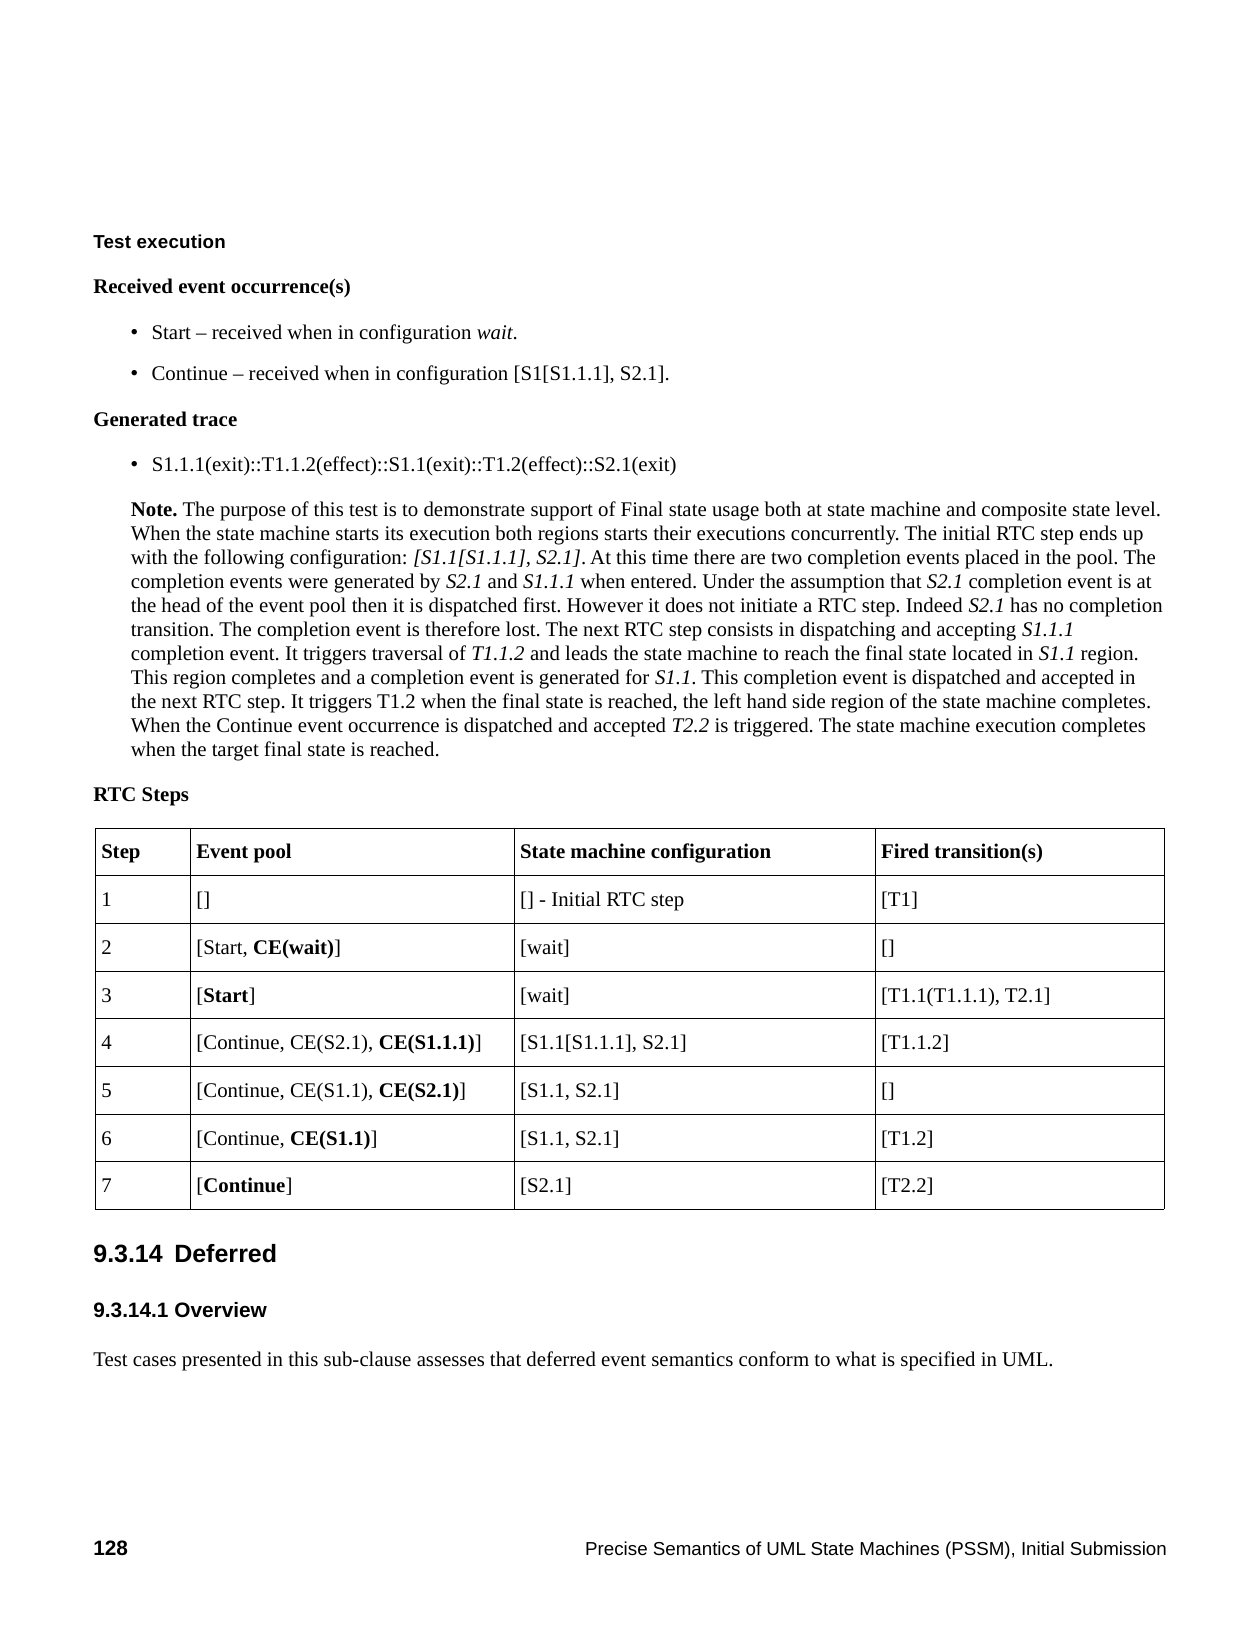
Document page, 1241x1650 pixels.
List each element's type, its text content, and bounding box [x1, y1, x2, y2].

text Received event occurrence(s) [93, 274, 1164, 298]
table_cell [Start] [191, 972, 514, 1018]
table_cell [S1.1, S2.1] [515, 1115, 875, 1161]
table_cell [Continue, CE(S2.1), CE(S1.1.1)] [191, 1019, 514, 1066]
list S1.1.1(exit)::T1.1.2(effect)::S1.1(exit)::T1.2(effect)::S2.1(exit) [131, 452, 1164, 476]
list Start – received when in configuration wait. [131, 319, 1164, 344]
table_cell [] [876, 924, 1164, 971]
table_cell [Start, CE(wait)] [191, 924, 514, 971]
table_header Event pool [191, 829, 514, 875]
table_cell [Continue, CE(S1.1), CE(S2.1)] [191, 1067, 514, 1114]
table_cell 5 [96, 1067, 190, 1114]
table_cell 7 [96, 1162, 190, 1209]
table_cell [S1.1, S2.1] [515, 1067, 875, 1114]
subtitle Overview [93, 1297, 1164, 1322]
table_cell [T1.1(T1.1.1), T2.1] [876, 972, 1164, 1018]
table_cell [wait] [515, 924, 875, 971]
table_cell [T1.1.2] [876, 1019, 1164, 1066]
table_cell [T1] [876, 876, 1164, 923]
table_cell [S2.1] [515, 1162, 875, 1209]
table_header Fired transition(s) [876, 829, 1164, 875]
table_header Step [96, 829, 190, 875]
table_cell [] [191, 876, 514, 923]
table_cell [T2.2] [876, 1162, 1164, 1209]
table_cell 3 [96, 972, 190, 1018]
subtitle Test execution [93, 231, 1164, 253]
list Continue – received when in configuration [S1[S1.1.1], S2.1]. [131, 360, 1164, 385]
table_cell 4 [96, 1019, 190, 1066]
text Note. The purpose of this test is to demonstrate support of Final state usage both at state machine and composite state level. When the state machine starts its execution both regions starts their executions concurrently. The initial RTC step ends up with the following configuration: [S1.1[S1.1.1], S2.1]. At this time there are two completion events placed in the pool. The completion events were generated by S2.1 and S1.1.1 when entered. Under the assumption that S2.1 completion event is at the head of the event pool then it is dispatched first. However it does not initiate a RTC step. Indeed S2.1 has no completion transition. The completion event is therefore lost. The next RTC step consists in dispatching and accepting S1.1.1 completion event. It triggers traversal of T1.1.2 and leads the state machine to reach the final state located in S1.1 region. This region completes and a completion event is generated for S1.1. This completion event is dispatched and accepted in the next RTC step. It triggers T1.2 when the final state is reached, the left hand side region of the state machine completes. When the Continue event occurrence is dispatched and accepted T2.2 is triggered. The state machine execution completes when the target final state is reached. [131, 497, 1164, 761]
subtitle Deferred [93, 1238, 1164, 1268]
table_cell [S1.1[S1.1.1], S2.1] [515, 1019, 875, 1066]
table_cell [wait] [515, 972, 875, 1018]
text Test cases presented in this sub-clause assesses that deferred event semantics conform to what is specified in UML. [93, 1347, 1164, 1371]
text Generated trace [93, 406, 1164, 431]
table_cell [] [876, 1067, 1164, 1114]
table_cell [Continue, CE(S1.1)] [191, 1115, 514, 1161]
table_header State machine configuration [515, 829, 875, 875]
table_cell [Continue] [191, 1162, 514, 1209]
text RTC Steps [93, 782, 1164, 806]
table_cell [T1.2] [876, 1115, 1164, 1161]
table_cell 6 [96, 1115, 190, 1161]
table_cell 2 [96, 924, 190, 971]
table_cell [] - Initial RTC step [515, 876, 875, 923]
table_cell 1 [96, 876, 190, 923]
